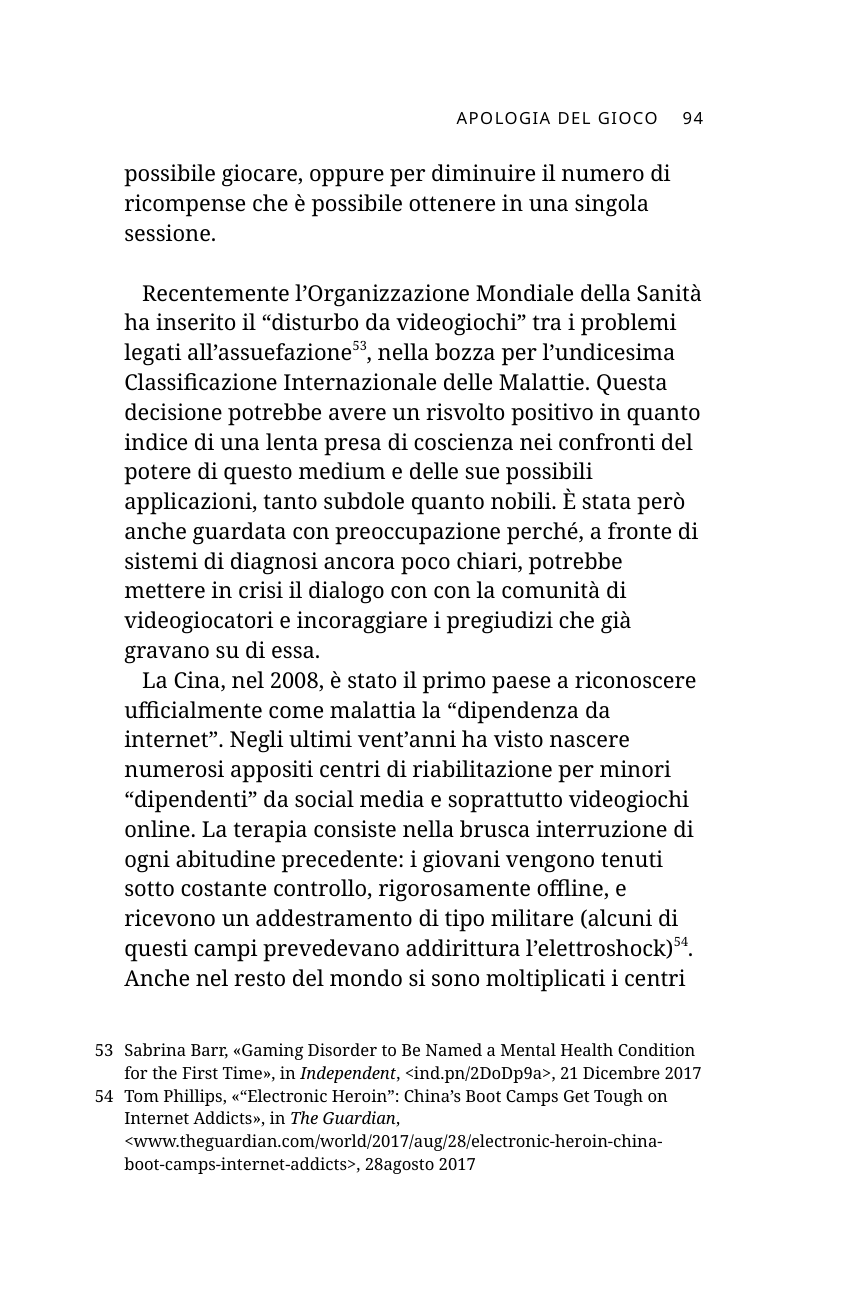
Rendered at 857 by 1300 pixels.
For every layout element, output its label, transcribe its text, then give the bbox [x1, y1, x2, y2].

text Recentemente l’Organizzazione Mondiale della Sanità ha inserito il “disturbo da videogiochi” tra i problemi legati all’assuefazione, nella bozza per l’undicesima Classificazione Internazionale delle Malattie. Questa decisione potrebbe avere un risvolto positivo in quanto indice di una lenta presa di coscienza nei confronti del potere di questo medium e delle sue possibili applicazioni, tanto subdole quanto nobili. È stata però anche guardata con preoccupazione perché, a fronte di sistemi di diagnosi ancora poco chiari, potrebbe mettere in crisi il dialogo con con la comunità di videogiocatori e incoraggiare i pregiudizi che già gravano su di essa. [124, 278, 703, 665]
text possibile giocare, oppure per diminuire il numero di ricompense che è possibile ottenere in una singola sessione. [124, 158, 703, 248]
text La Cina, nel 2008, è stato il primo paese a riconoscere ufficialmente come malattia la “dipendenza da internet”. Negli ultimi vent’anni ha visto nascere numerosi appositi centri di riabilitazione per minori “dipendenti” da social media e soprattutto videogiochi online. La terapia consiste nella brusca interruzione di ogni abitudine precedente: i giovani vengono tenuti sotto costante controllo, rigorosamente offline, e ricevono un addestramento di tipo militare (alcuni di questi campi prevedevano addirittura l’elettroshock). Anche nel resto del mondo si sono moltiplicati i centri [124, 665, 703, 993]
text Sabrina Barr, «Gaming Disorder to Be Named a Mental Health Condition for the First Time», in Independent, <ind.pn/2DoDp9a>, 21 Dicembre 2017 [94, 1039, 703, 1084]
text Tom Phillips, «“Electronic Heroin”: China’s Boot Camps Get Tough on Internet Addicts», in The Guardian, <www.theguardian.com/world/2017/aug/28/electronic-heroin-china-boot-camps-internet-addicts>, 28agosto 2017 [94, 1084, 703, 1175]
